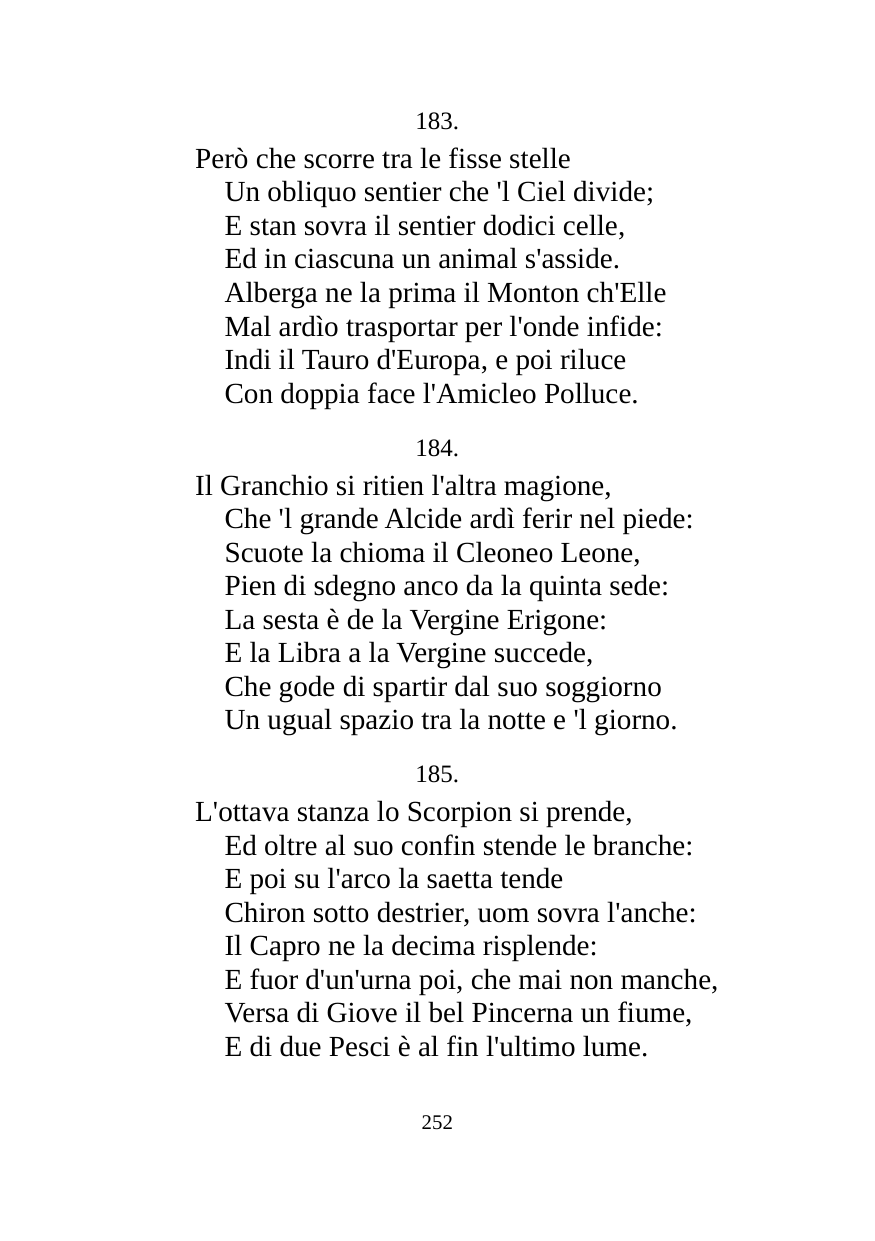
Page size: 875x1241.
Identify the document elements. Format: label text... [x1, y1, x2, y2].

text Ed in ciascuna un animal s'asside. [224, 242, 768, 275]
text Però che scorre tra le fisse stelle [195, 141, 768, 174]
text Indi il Tauro d'Europa, e poi riluce [224, 342, 768, 376]
text Un ugual spazio tra la notte e 'l giorno. [224, 702, 768, 736]
text E stan sovra il sentier dodici celle, [224, 208, 768, 242]
text Un obliquo sentier che 'l Ciel divide; [224, 174, 768, 208]
text 183. [106, 106, 768, 135]
text E fuor d'un'urna poi, che mai non manche, [224, 962, 768, 996]
text Il Capro ne la decima risplende: [224, 928, 768, 962]
text Scuote la chioma il Cleoneo Leone, [224, 535, 768, 568]
text Pien di sdegno anco da la quinta sede: [224, 568, 768, 602]
text 185. [106, 759, 768, 788]
text E di due Pesci è al fin l'ultimo lume. [224, 1029, 768, 1063]
text Ed oltre al suo confin stende le branche: [224, 828, 768, 861]
text Alberga ne la prima il Monton ch'Elle [224, 275, 768, 309]
text Chiron sotto destrier, uom sovra l'anche: [224, 895, 768, 928]
text L'ottava stanza lo Scorpion si prende, [195, 794, 768, 828]
text La sesta è de la Vergine Erigone: [224, 602, 768, 635]
text Versa di Giove il bel Pincerna un fiume, [224, 996, 768, 1029]
text Il Granchio si ritien l'altra magione, [195, 468, 768, 501]
text Che 'l grande Alcide ardì ferir nel piede: [224, 501, 768, 535]
text Con doppia face l'Amicleo Polluce. [224, 376, 768, 409]
text 184. [106, 433, 768, 462]
text E poi su l'arco la saetta tende [224, 861, 768, 895]
text Mal ardìo trasportar per l'onde infide: [224, 309, 768, 342]
text Che gode di spartir dal suo soggiorno [224, 669, 768, 702]
text E la Libra a la Vergine succede, [224, 635, 768, 669]
